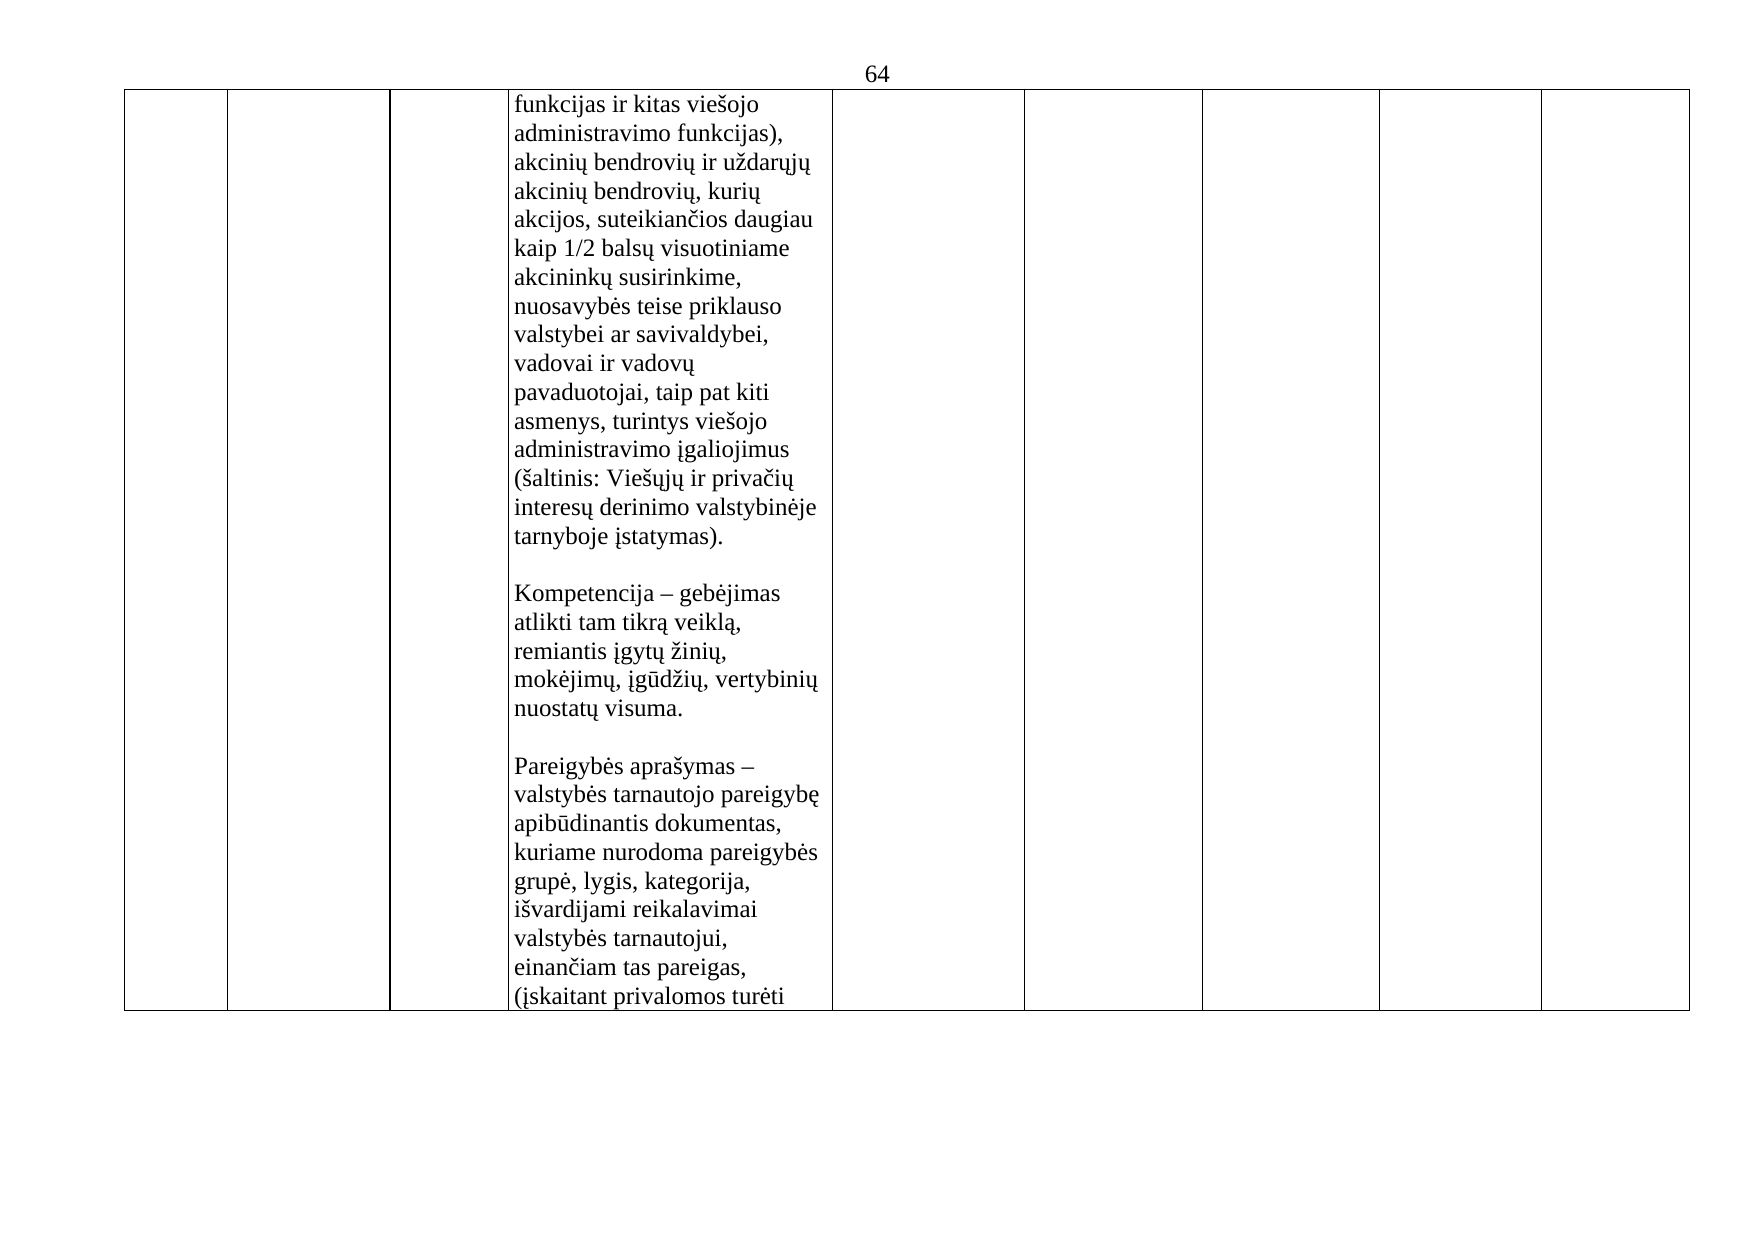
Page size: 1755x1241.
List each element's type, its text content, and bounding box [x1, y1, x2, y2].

table_cell [833, 90, 1024, 1009]
table_cell [228, 90, 389, 1009]
table_cell [1542, 90, 1689, 1009]
table_cell [1203, 90, 1379, 1009]
table_cell funkcijas ir kitas viešojo administravimo funkcijas), akcinių bendrovių ir uždarųjų akcinių bendrovių, kurių akcijos, suteikiančios daugiau kaip 1/2 balsų visuotiniame akcininkų susirinkime, nuosavybės teise priklauso valstybei ar savivaldybei, vadovai ir vadovų pavaduotojai, taip pat kiti asmenys, turintys viešojo administravimo įgaliojimus (šaltinis: Viešųjų ir privačių interesų derinimo valstybinėje tarnyboje įstatymas). Kompetencija – gebėjimas atlikti tam tikrą veiklą, remiantis įgytų žinių, mokėjimų, įgūdžių, vertybinių nuostatų visuma. Pareigybės aprašymas – valstybės tarnautojo pareigybę apibūdinantis dokumentas, kuriame nurodoma pareigybės grupė, lygis, kategorija, išvardijami reikalavimai valstybės tarnautojui, einančiam tas pareigas, (įskaitant privalomos turėti [509, 90, 832, 1009]
table_cell [391, 90, 508, 1009]
table_cell [125, 90, 227, 1009]
table_cell [1025, 90, 1202, 1009]
table_cell [1380, 90, 1541, 1009]
